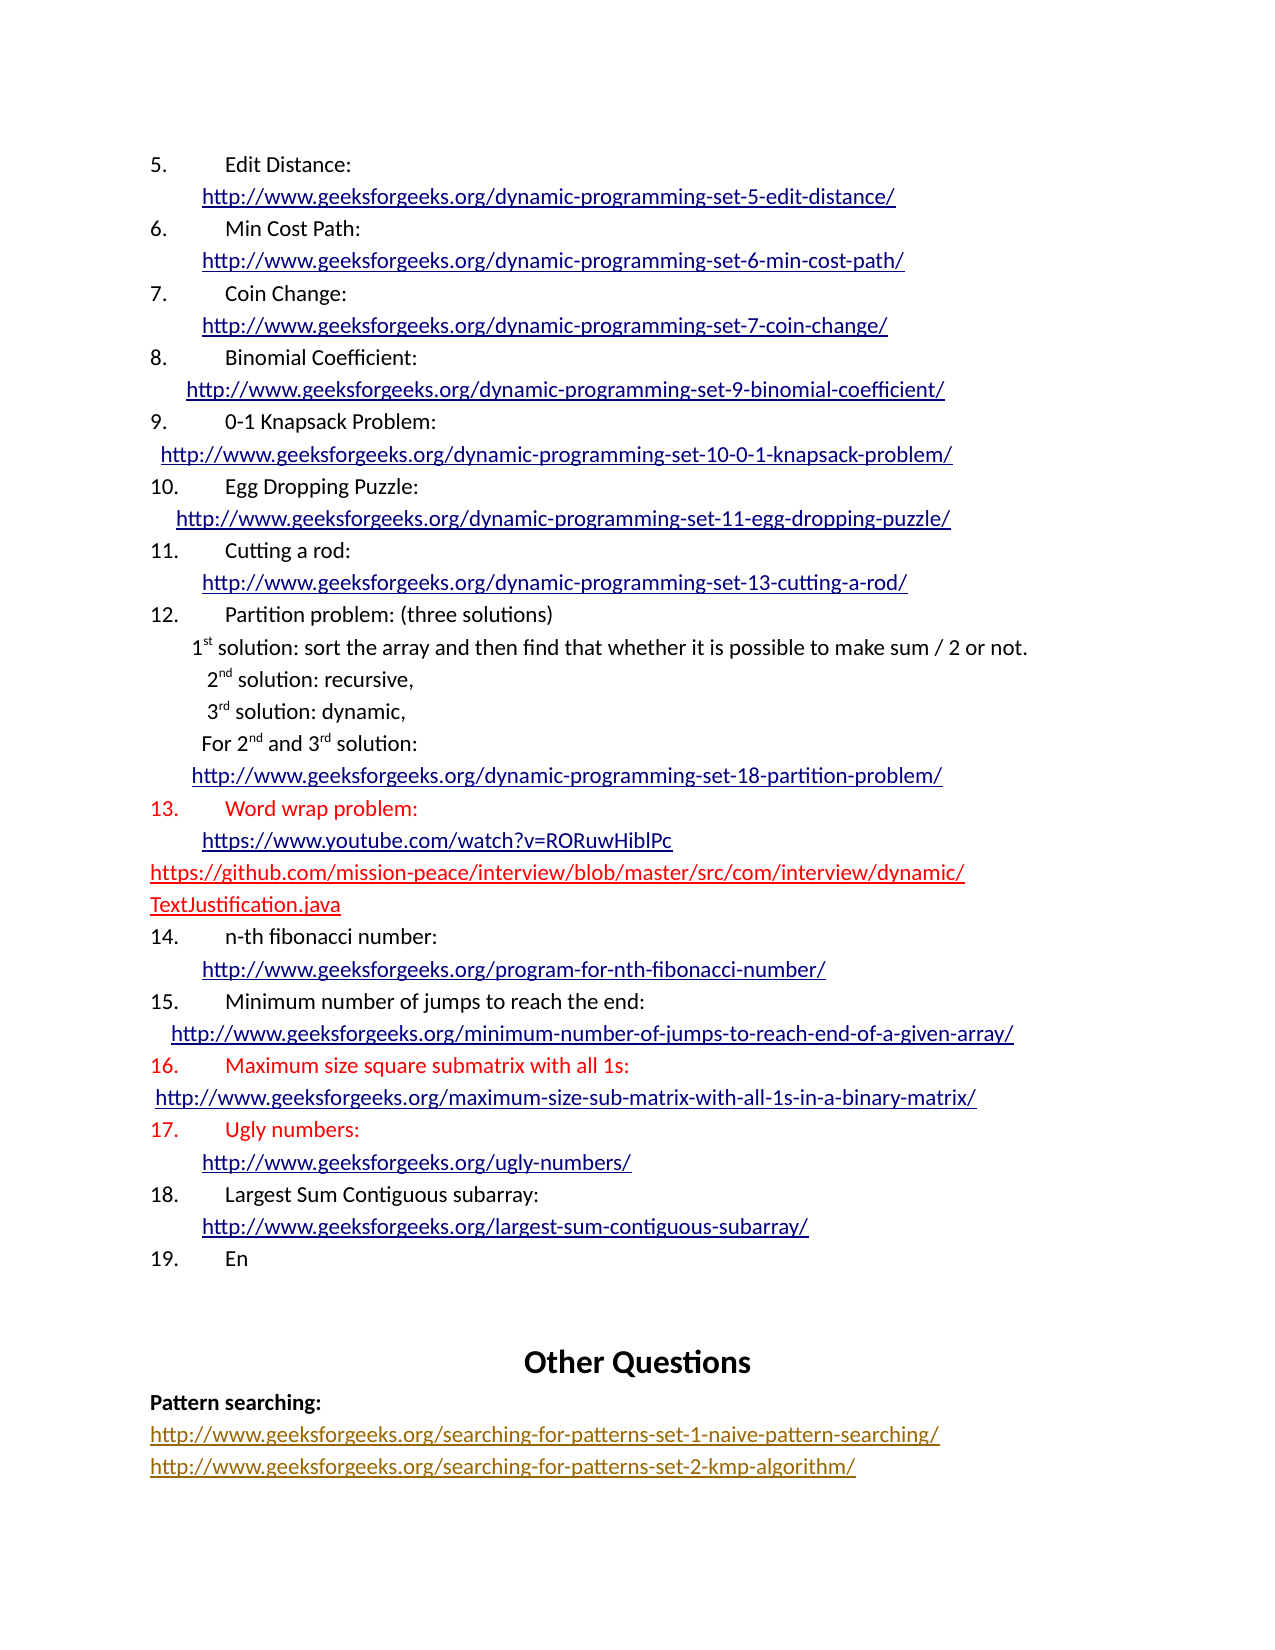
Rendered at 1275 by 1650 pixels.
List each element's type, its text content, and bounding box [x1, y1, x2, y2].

list http://www.geeksforgeeks.org/dynamic-programming-set-7-coin-change/ [150, 311, 1125, 339]
list http://www.geeksforgeeks.org/searching-for-patterns-set-2-kmp-algorithm/ [150, 1452, 1125, 1480]
list Maximum size square submatrix with all 1s: [150, 1051, 1125, 1079]
list Other Questions [150, 1341, 1125, 1382]
list http://www.geeksforgeeks.org/dynamic-programming-set-6-min-cost-path/ [150, 247, 1125, 274]
list http://www.geeksforgeeks.org/program-for-nth-fibonacci-number/ [150, 955, 1125, 983]
list Min Cost Path: [150, 214, 1125, 242]
list Ugly numbers: [150, 1116, 1125, 1144]
list http://www.geeksforgeeks.org/dynamic-programming-set-5-edit-distance/ [150, 182, 1125, 210]
list Largest Sum Contiguous subarray: [150, 1180, 1125, 1208]
list https://www.youtube.com/watch?v=RORuwHiblPc [150, 826, 1125, 854]
list http://www.geeksforgeeks.org/dynamic-programming-set-9-binomial-coefficient/ [150, 375, 1125, 403]
list http://www.geeksforgeeks.org/dynamic-programming-set-13-cutting-a-rod/ [150, 568, 1125, 596]
list n-th fibonacci number: [150, 922, 1125, 951]
list http://www.geeksforgeeks.org/largest-sum-contiguous-subarray/ [150, 1212, 1125, 1240]
list En [150, 1244, 1125, 1272]
list http://www.geeksforgeeks.org/searching-for-patterns-set-1-naive-pattern-searching/ [150, 1420, 1125, 1448]
list https://github.com/mission-peace/interview/blob/master/src/com/interview/dynamic/TextJustification.java [150, 858, 1125, 918]
list Edit Distance: [150, 150, 1125, 178]
list http://www.geeksforgeeks.org/ugly-numbers/ [150, 1148, 1125, 1176]
list http://www.geeksforgeeks.org/minimum-number-of-jumps-to-reach-end-of-a-given-array/ [150, 1019, 1125, 1047]
list http://www.geeksforgeeks.org/dynamic-programming-set-10-0-1-knapsack-problem/ [150, 440, 1125, 468]
list http://www.geeksforgeeks.org/maximum-size-sub-matrix-with-all-1s-in-a-binary-matrix/ [150, 1083, 1125, 1111]
list Minimum number of jumps to reach the end: [150, 987, 1125, 1015]
list 2nd solution: recursive, [150, 665, 1125, 693]
list Cutting a rod: [150, 536, 1125, 564]
list For 2nd and 3rd solution: [150, 729, 1125, 757]
list http://www.geeksforgeeks.org/dynamic-programming-set-18-partition-problem/ [150, 762, 1125, 789]
list 0-1 Knapsack Problem: [150, 407, 1125, 436]
list Egg Dropping Puzzle: [150, 472, 1125, 500]
list Partition problem: (three solutions) [150, 601, 1125, 629]
list Pattern searching: [150, 1388, 1125, 1416]
list Coin Change: [150, 279, 1125, 307]
list Word wrap problem: [150, 794, 1125, 822]
list http://www.geeksforgeeks.org/dynamic-programming-set-11-egg-dropping-puzzle/ [150, 504, 1125, 532]
list 1st solution: sort the array and then find that whether it is possible to make sum / 2 or not. [150, 633, 1125, 661]
list 3rd solution: dynamic, [150, 697, 1125, 725]
list Binomial Coefficient: [150, 343, 1125, 371]
